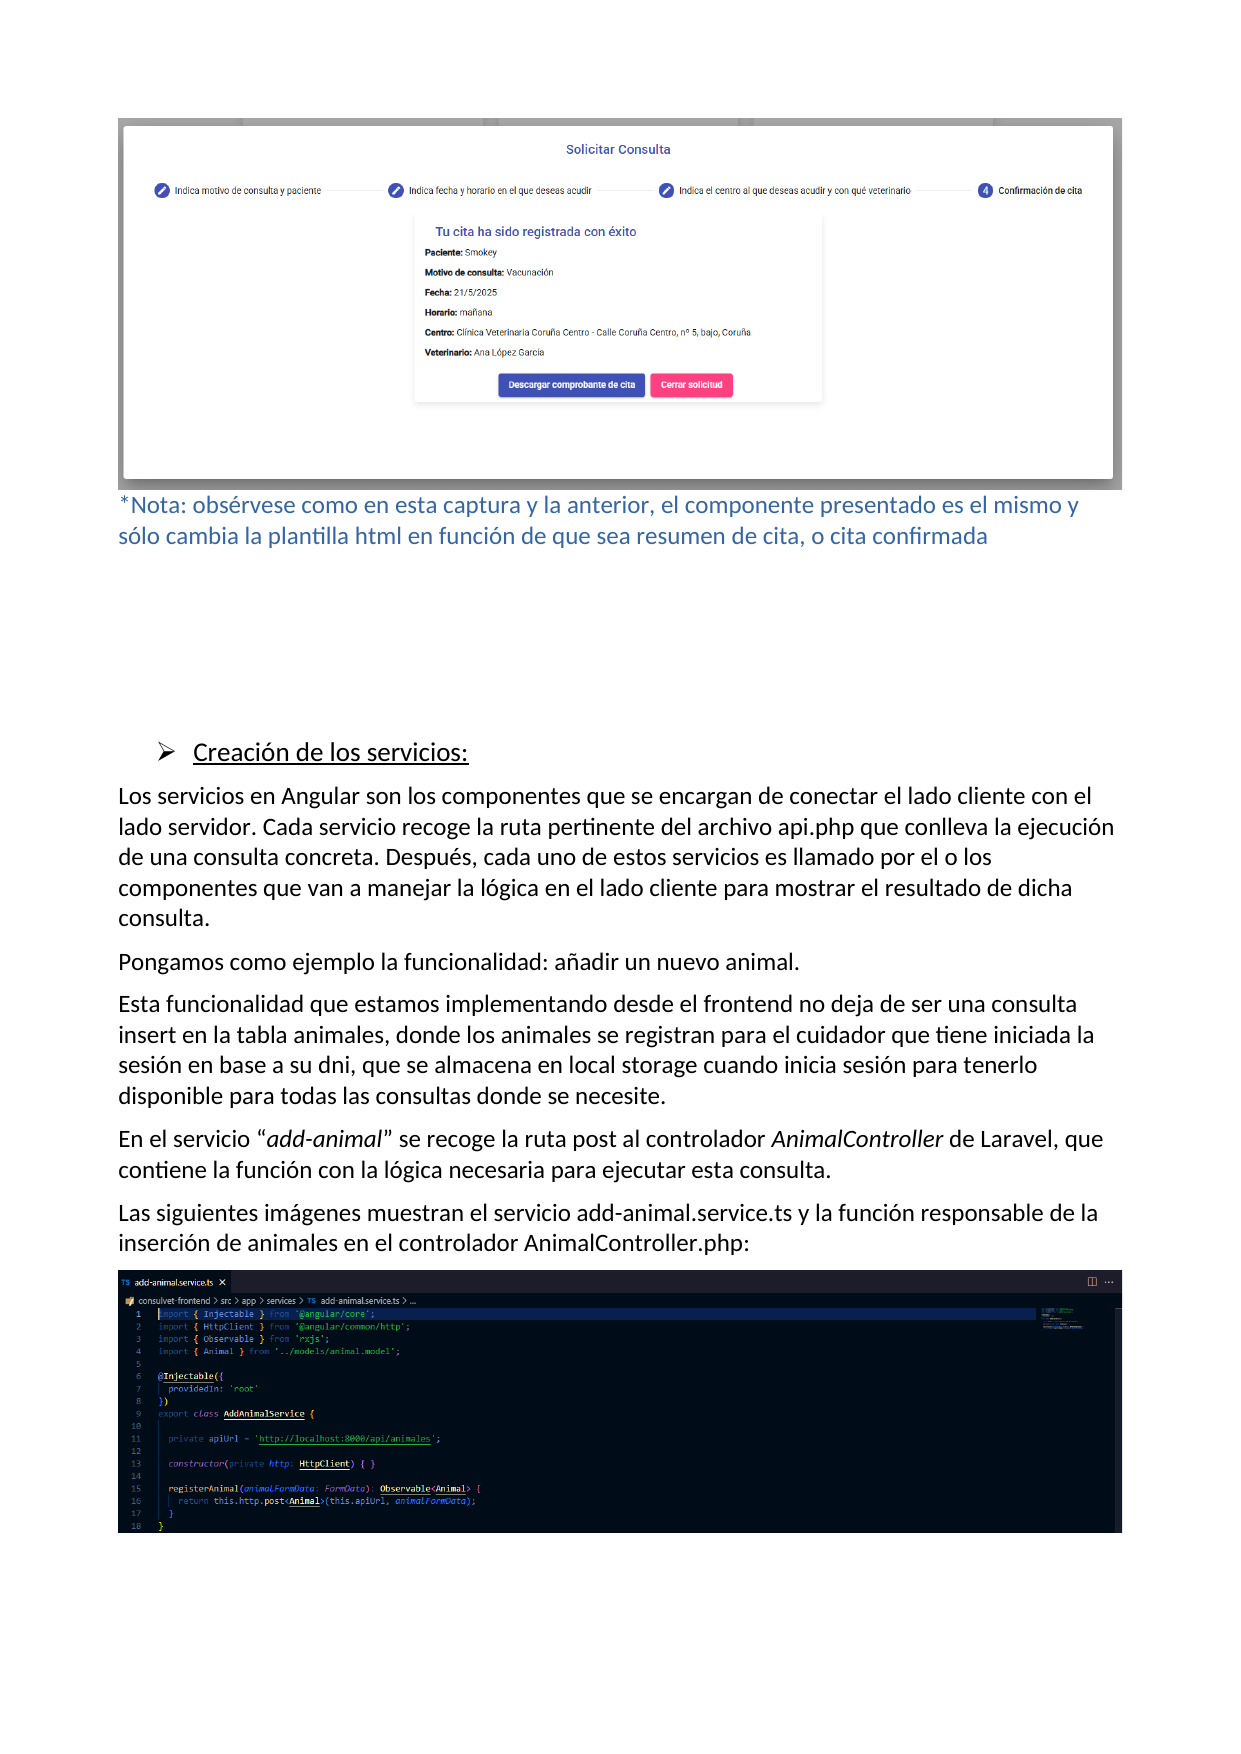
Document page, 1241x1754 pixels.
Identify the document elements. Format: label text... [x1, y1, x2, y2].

text Esta funcionalidad que estamos implementando desde el frontend no deja de ser una consulta insert en la tabla animales, donde los animales se registran para el cuidador que tiene iniciada la sesión en base a su dni, que se almacena en local storage cuando inicia sesión para tenerlo disponible para todas las consultas donde se necesite. [118, 989, 1122, 1111]
picture [118, 1270, 1123, 1533]
text *Nota: obsérvese como en esta captura y la anterior, el componente presentado es el mismo y sólo cambia la plantilla html en función de que sea resumen de cita, o cita confirmada [118, 490, 1122, 550]
list Creación de los servicios: [156, 735, 1122, 768]
text En el servicio “add-animal” se recoge la ruta post al controlador AnimalController de Laravel, que contiene la función con la lógica necesaria para ejecutar esta consulta. [118, 1123, 1122, 1184]
picture [118, 118, 1123, 490]
text Las siguientes imágenes muestran el servicio add-animal.service.ts y la función responsable de la inserción de animales en el controlador AnimalController.php: [118, 1197, 1122, 1258]
text Los servicios en Angular son los componentes que se encargan de conectar el lado cliente con el lado servidor. Cada servicio recoge la ruta pertinente del archivo api.php que conlleva la ejecución de una consulta concreta. Después, cada uno de estos servicios es llamado por el o los componentes que van a manejar la lógica en el lado cliente para mostrar el resultado de dicha consulta. [118, 781, 1122, 933]
text Pongamos como ejemplo la funcionalidad: añadir un nuevo animal. [118, 946, 1122, 976]
